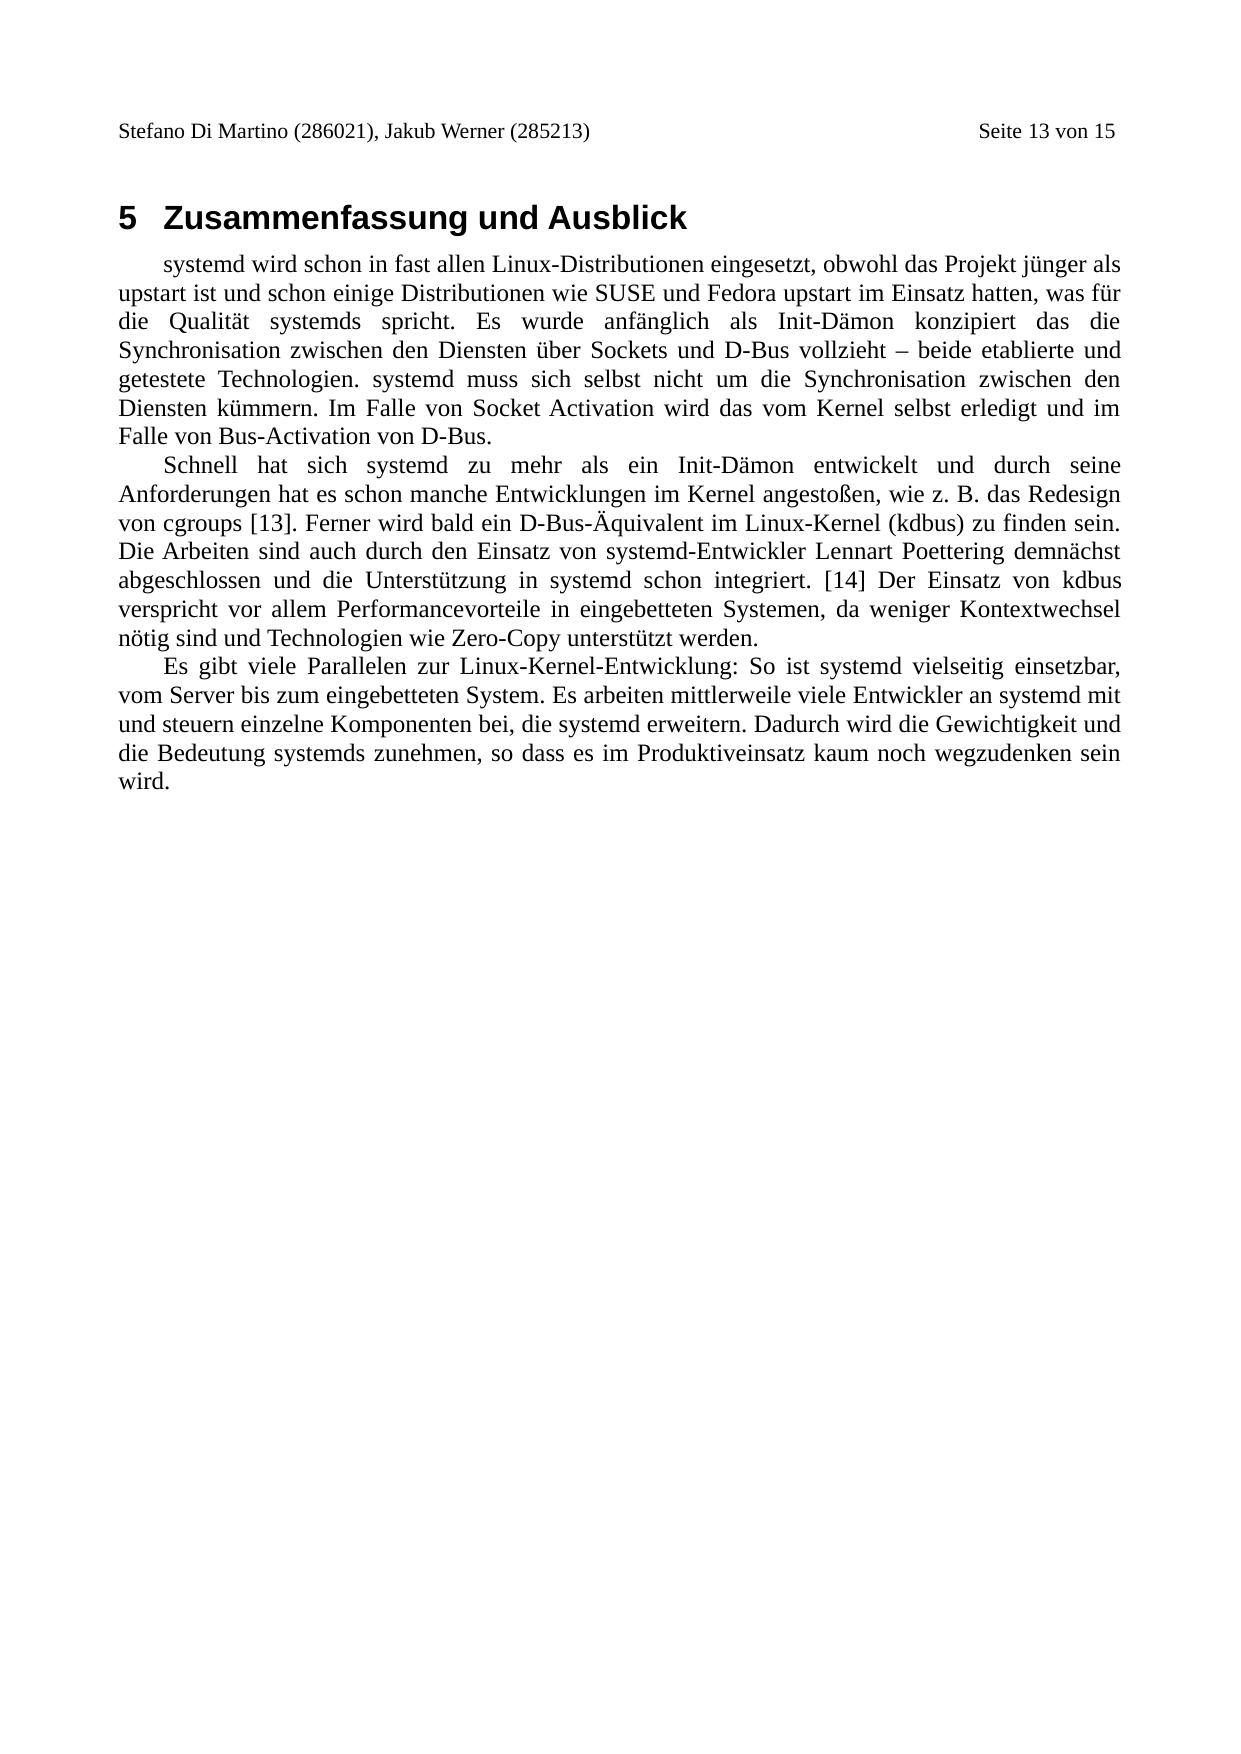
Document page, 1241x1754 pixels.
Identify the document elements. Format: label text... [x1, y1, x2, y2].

subtitle Zusammenfassung und Ausblick [118, 198, 1122, 236]
text Schnell hat sich systemd zu mehr als ein Init-Dämon entwickelt und durch seine Anforderungen hat es schon manche Entwicklungen im Kernel angestoßen, wie z. B. das Redesign von cgroups [13]. Ferner wird bald ein D-Bus-Äquivalent im Linux-Kernel (kdbus) zu finden sein. Die Arbeiten sind auch durch den Einsatz von systemd-Entwickler Lennart Poettering demnächst abgeschlossen und die Unterstützung in systemd schon integriert. [14] Der Einsatz von kdbus verspricht vor allem Performancevorteile in eingebetteten Systemen, da weniger Kontextwechsel nötig sind und Technologien wie Zero-Copy unterstützt werden. [118, 450, 1122, 651]
text systemd wird schon in fast allen Linux-Distributionen eingesetzt, obwohl das Projekt jünger als upstart ist und schon einige Distributionen wie SUSE und Fedora upstart im Einsatz hatten, was für die Qualität systemds spricht. Es wurde anfänglich als Init-Dämon konzipiert das die Synchronisation zwischen den Diensten über Sockets und D-Bus vollzieht – beide etablierte und getestete Technologien. systemd muss sich selbst nicht um die Synchronisation zwischen den Diensten kümmern. Im Falle von Socket Activation wird das vom Kernel selbst erledigt und im Falle von Bus-Activation von D-Bus. [118, 249, 1122, 450]
text Es gibt viele Parallelen zur Linux-Kernel-Entwicklung: So ist systemd vielseitig einsetzbar, vom Server bis zum eingebetteten System. Es arbeiten mittlerweile viele Entwickler an systemd mit und steuern einzelne Komponenten bei, die systemd erweitern. Dadurch wird die Gewichtigkeit und die Bedeutung systemds zunehmen, so dass es im Produktiveinsatz kaum noch wegzudenken sein wird. [118, 651, 1122, 795]
